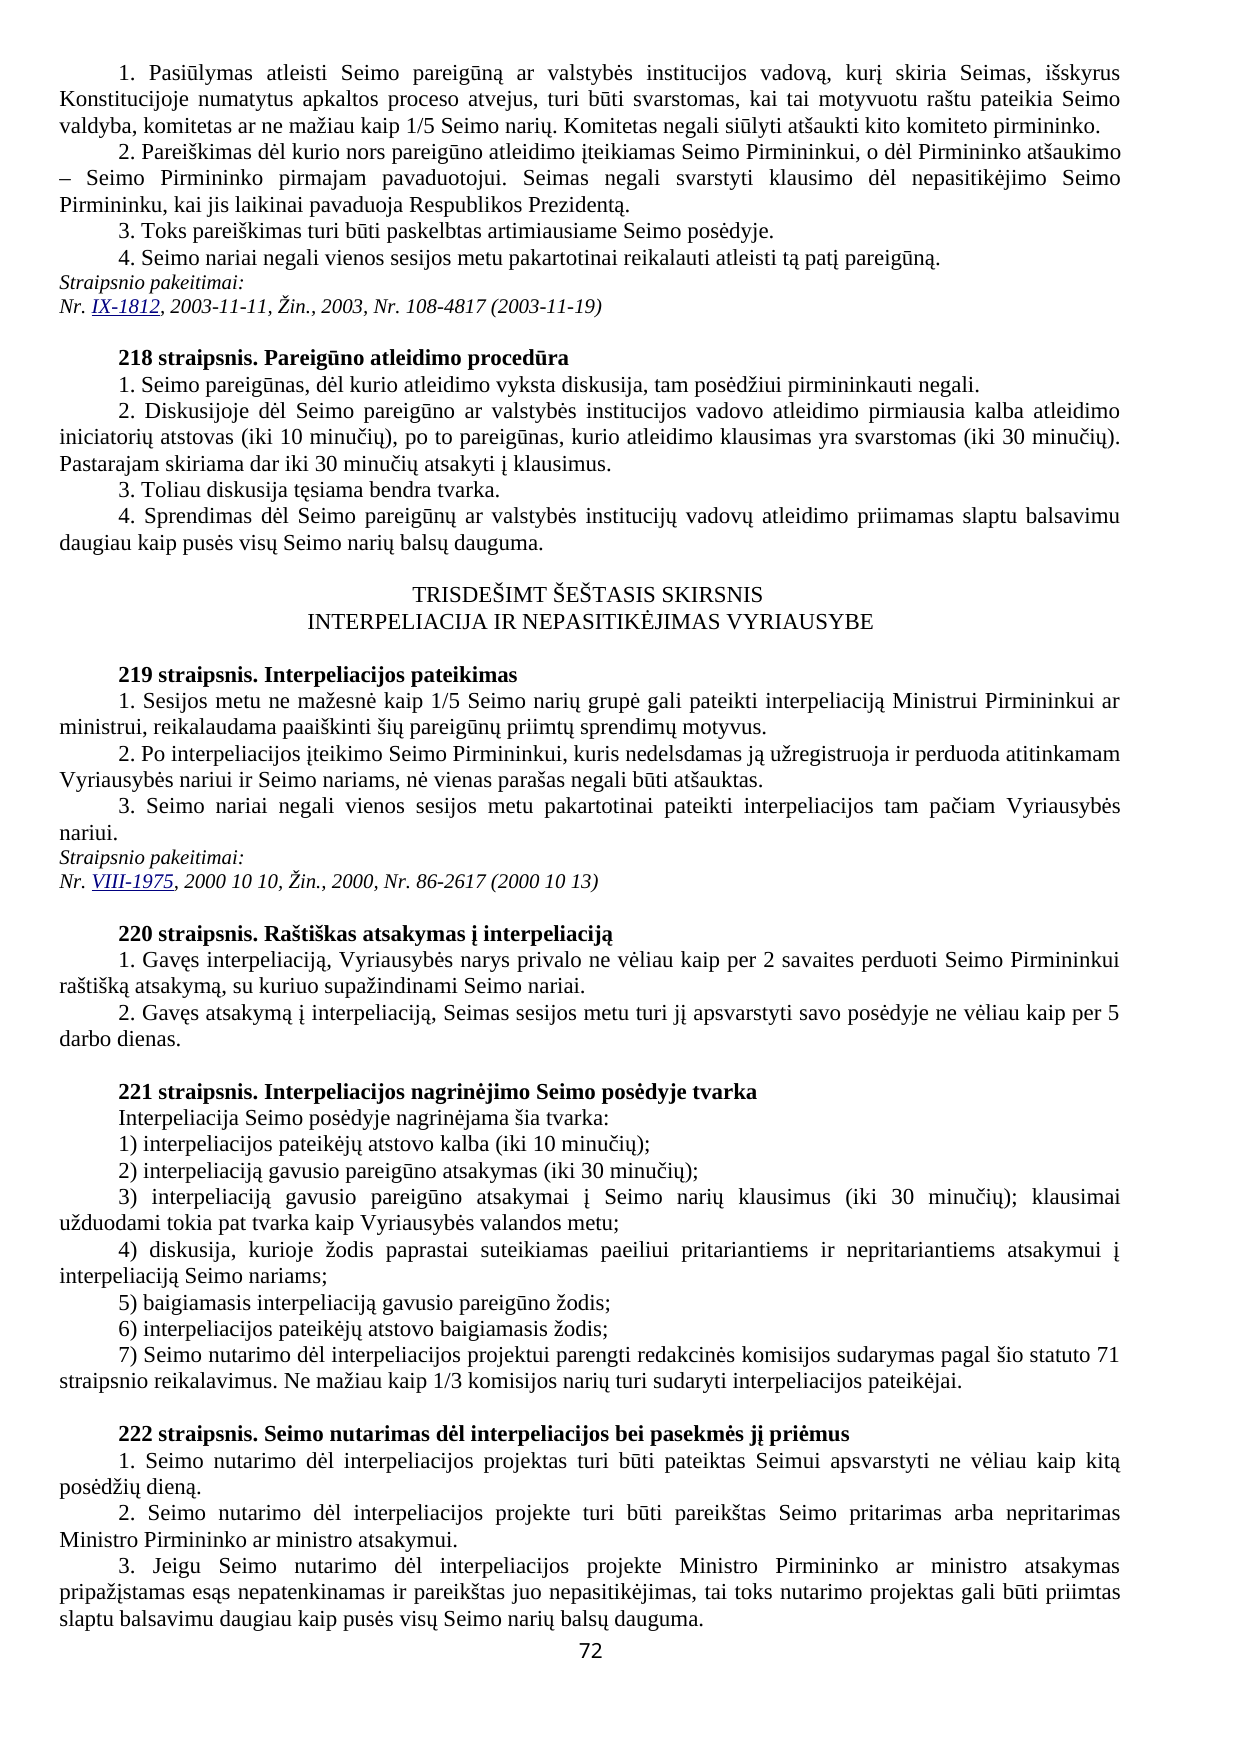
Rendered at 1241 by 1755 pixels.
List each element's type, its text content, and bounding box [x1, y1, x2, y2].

text 5) baigiamasis interpeliaciją gavusio pareigūno žodis; [59, 1288, 1122, 1315]
text 221 straipsnis. Interpeliacijos nagrinėjimo Seimo posėdyje tvarka [59, 1078, 1122, 1104]
text 3. Toks pareiškimas turi būti paskelbtas artimiausiame Seimo posėdyje. [59, 217, 1122, 243]
text 2) interpeliaciją gavusio pareigūno atsakymas (iki 30 minučių); [59, 1157, 1122, 1183]
text 1. Seimo pareigūnas, dėl kurio atleidimo vyksta diskusija, tam posėdžiui pirmininkauti negali. [59, 371, 1122, 397]
text 1. Pasiūlymas atleisti Seimo pareigūną ar valstybės institucijos vadovą, kurį skiria Seimas, išskyrus Konstitucijoje numatytus apkaltos proceso atvejus, turi būti svarstomas, kai tai motyvuotu raštu pateikia Seimo valdyba, komitetas ar ne mažiau kaip 1/5 Seimo narių. Komitetas negali siūlyti atšaukti kito komiteto pirmininko. [59, 59, 1122, 138]
text 2. Diskusijoje dėl Seimo pareigūno ar valstybės institucijos vadovo atleidimo pirmiausia kalba atleidimo iniciatorių atstovas (iki 10 minučių), po to pareigūnas, kurio atleidimo klausimas yra svarstomas (iki 30 minučių). Pastarajam skiriama dar iki 30 minučių atsakyti į klausimus. [59, 397, 1122, 476]
text 219 straipsnis. Interpeliacijos pateikimas [59, 661, 1122, 687]
text Nr. VIII-1975, 2000 10 10, Žin., 2000, Nr. 86-2617 (2000 10 13) [59, 869, 1122, 893]
text 220 straipsnis. Raštiškas atsakymas į interpeliaciją [59, 919, 1122, 946]
text INTERPELIACIJA IR NEPASITIKĖJIMAS VYRIAUSYBE [59, 608, 1122, 634]
text 222 straipsnis. Seimo nutarimas dėl interpeliacijos bei pasekmės jį priėmus [59, 1420, 1122, 1447]
text 2. Po interpeliacijos įteikimo Seimo Pirmininkui, kuris nedelsdamas ją užregistruoja ir perduoda atitinkamam Vyriausybės nariui ir Seimo nariams, nė vienas parašas negali būti atšauktas. [59, 740, 1122, 792]
text 7) Seimo nutarimo dėl interpeliacijos projektui parengti redakcinės komisijos sudarymas pagal šio statuto 71 straipsnio reikalavimus. Ne mažiau kaip 1/3 komisijos narių turi sudaryti interpeliacijos pateikėjai. [59, 1341, 1122, 1394]
text 1. Seimo nutarimo dėl interpeliacijos projektas turi būti pateiktas Seimui apsvarstyti ne vėliau kaip kitą posėdžių dieną. [59, 1447, 1122, 1499]
text 3) interpeliaciją gavusio pareigūno atsakymai į Seimo narių klausimus (iki 30 minučių); klausimai užduodami tokia pat tvarka kaip Vyriausybės valandos metu; [59, 1183, 1122, 1236]
text 3. Seimo nariai negali vienos sesijos metu pakartotinai pateikti interpeliacijos tam pačiam Vyriausybės nariui. [59, 792, 1122, 845]
text 1. Gavęs interpeliaciją, Vyriausybės narys privalo ne vėliau kaip per 2 savaites perduoti Seimo Pirmininkui raštišką atsakymą, su kuriuo supažindinami Seimo nariai. [59, 946, 1122, 999]
text 4) diskusija, kurioje žodis paprastai suteikiamas paeiliui pritariantiems ir nepritariantiems atsakymui į interpeliaciją Seimo nariams; [59, 1236, 1122, 1288]
text 4. Sprendimas dėl Seimo pareigūnų ar valstybės institucijų vadovų atleidimo priimamas slaptu balsavimu daugiau kaip pusės visų Seimo narių balsų dauguma. [59, 502, 1122, 555]
text Straipsnio pakeitimai: [59, 845, 1122, 869]
text 1. Sesijos metu ne mažesnė kaip 1/5 Seimo narių grupė gali pateikti interpeliaciją Ministrui Pirmininkui ar ministrui, reikalaudama paaiškinti šių pareigūnų priimtų sprendimų motyvus. [59, 687, 1122, 740]
text TRISDEŠIMT ŠEŠTASIS SKIRSNIS [59, 582, 1122, 608]
text 3. Toliau diskusija tęsiama bendra tvarka. [59, 476, 1122, 502]
text 2. Gavęs atsakymą į interpeliaciją, Seimas sesijos metu turi jį apsvarstyti savo posėdyje ne vėliau kaip per 5 darbo dienas. [59, 999, 1122, 1051]
text 2. Seimo nutarimo dėl interpeliacijos projekte turi būti pareikštas Seimo pritarimas arba nepritarimas Ministro Pirmininko ar ministro atsakymui. [59, 1499, 1122, 1552]
text 1) interpeliacijos pateikėjų atstovo kalba (iki 10 minučių); [59, 1130, 1122, 1157]
text 4. Seimo nariai negali vienos sesijos metu pakartotinai reikalauti atleisti tą patį pareigūną. [59, 243, 1122, 270]
text Nr. IX-1812, 2003-11-11, Žin., 2003, Nr. 108-4817 (2003-11-19) [59, 294, 1122, 318]
text 3. Jeigu Seimo nutarimo dėl interpeliacijos projekte Ministro Pirmininko ar ministro atsakymas pripažįstamas esąs nepatenkinamas ir pareikštas juo nepasitikėjimas, tai toks nutarimo projektas gali būti priimtas slaptu balsavimu daugiau kaip pusės visų Seimo narių balsų dauguma. [59, 1552, 1122, 1631]
text 218 straipsnis. Pareigūno atleidimo procedūra [59, 344, 1122, 371]
text Interpeliacija Seimo posėdyje nagrinėjama šia tvarka: [59, 1104, 1122, 1130]
text Straipsnio pakeitimai: [59, 270, 1122, 294]
text 2. Pareiškimas dėl kurio nors pareigūno atleidimo įteikiamas Seimo Pirmininkui, o dėl Pirmininko atšaukimo – Seimo Pirmininko pirmajam pavaduotojui. Seimas negali svarstyti klausimo dėl nepasitikėjimo Seimo Pirmininku, kai jis laikinai pavaduoja Respublikos Prezidentą. [59, 138, 1122, 217]
text 6) interpeliacijos pateikėjų atstovo baigiamasis žodis; [59, 1315, 1122, 1341]
